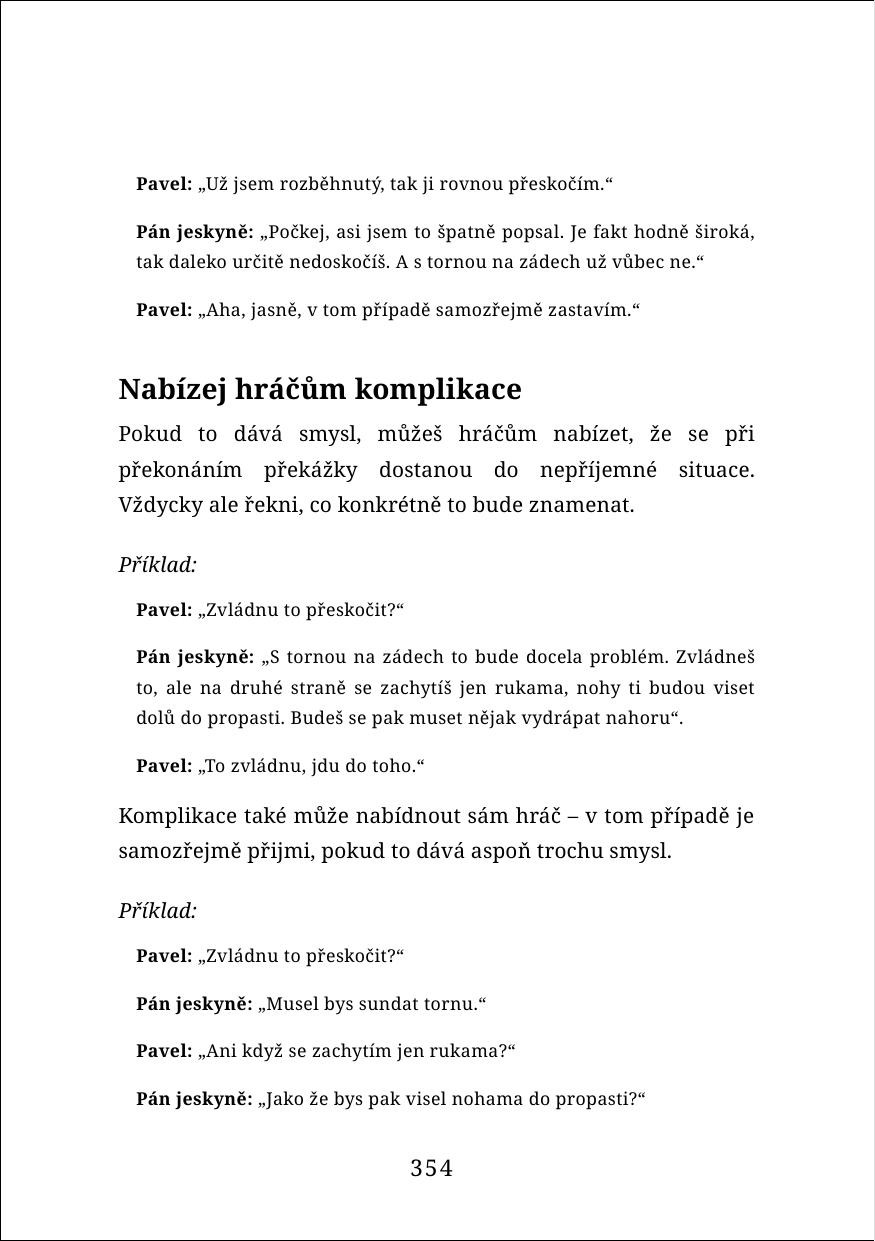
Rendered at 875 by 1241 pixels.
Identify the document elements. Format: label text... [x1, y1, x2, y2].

text Pán jeskyně: „Počkej, asi jsem to špatně popsal. Je fakt hodně široká, tak daleko určitě nedoskočíš. A s tornou na zádech už vůbec ne.“ [136, 220, 756, 274]
text Pokud to dává smysl, můžeš hráčům nabízet, že se při překonáním překážky dostanou do nepříjemné situace. Vždycky ale řekni, co konkrétně to bude znamenat. [118, 419, 756, 519]
text Pavel: „Zvládnu to přeskočit?“ [136, 943, 756, 967]
text Příklad: [118, 550, 756, 578]
text Pavel: „Aha, jasně, v tom případě samozřejmě zastavím.“ [136, 298, 756, 322]
text Pavel: „Už jsem rozběhnutý, tak ji rovnou přeskočím.“ [136, 172, 756, 196]
text Pán jeskyně: „Musel bys sundat tornu.“ [136, 991, 756, 1015]
text Pavel: „Zvládnu to přeskočit?“ [136, 597, 756, 621]
text Komplikace také může nabídnout sám hráč – v tom případě je samozřejmě přijmi, pokud to dává aspoň trochu smysl. [118, 801, 756, 865]
text Příklad: [118, 896, 756, 924]
text Pán jeskyně: „S tornou na zádech to bude docela problém. Zvládneš to, ale na druhé straně se zachytíš jen rukama, nohy ti budou viset dolů do propasti. Budeš se pak muset nějak vydrápat nahoru“. [136, 645, 756, 729]
text Pán jeskyně: „Jako že bys pak visel nohama do propasti?“ [136, 1087, 756, 1111]
text Pavel: „Ani když se zachytím jen rukama?“ [136, 1039, 756, 1063]
text Pavel: „To zvládnu, jdu do toho.“ [136, 753, 756, 777]
subtitle Nabízej hráčům komplikace [118, 369, 756, 408]
